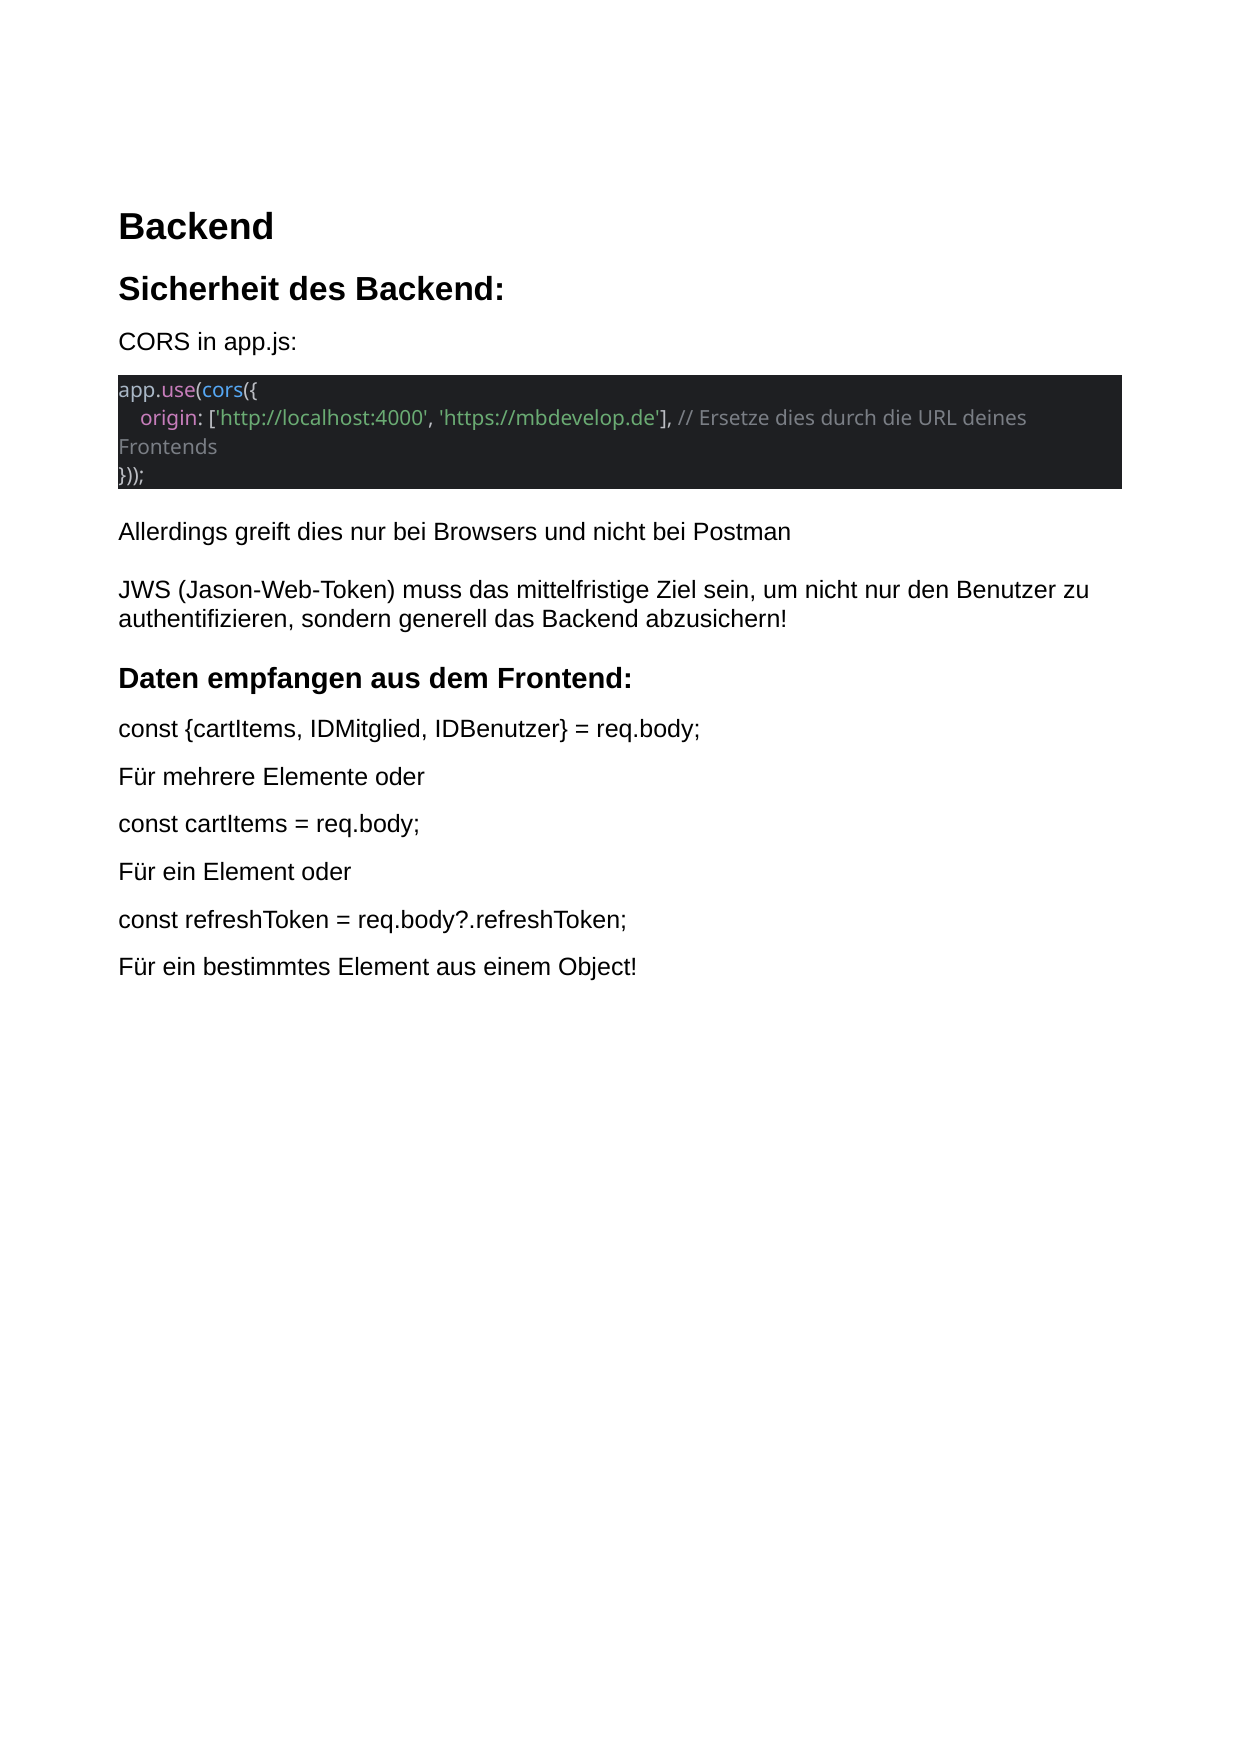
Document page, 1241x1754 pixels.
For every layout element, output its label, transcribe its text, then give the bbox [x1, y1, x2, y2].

text app.use(cors({ origin: ['http://localhost:4000', 'https://mbdevelop.de'], // Ersetze dies durch die URL deines Frontends })); [118, 375, 1122, 489]
text Sicherheit des Backend: [118, 268, 1122, 307]
text JWS (Jason-Web-Token) muss das mittelfristige Ziel sein, um nicht nur den Benutzer zu authentifizieren, sondern generell das Backend abzusichern! [118, 575, 1122, 632]
text Daten empfangen aus dem Frontend: [118, 661, 1122, 695]
text CORS in app.js: [118, 327, 1122, 356]
text const refreshToken = req.body?.refreshToken; [118, 905, 1122, 933]
text Für ein bestimmtes Element aus einem Object! [118, 952, 1122, 981]
text Für ein Element oder [118, 857, 1122, 886]
text Backend [118, 204, 1122, 247]
text const cartItems = req.body; [118, 809, 1122, 838]
text Allerdings greift dies nur bei Browsers und nicht bei Postman [118, 517, 1122, 546]
text const {cartItems, IDMitglied, IDBenutzer} = req.body; [118, 714, 1122, 743]
text Für mehrere Elemente oder [118, 762, 1122, 791]
